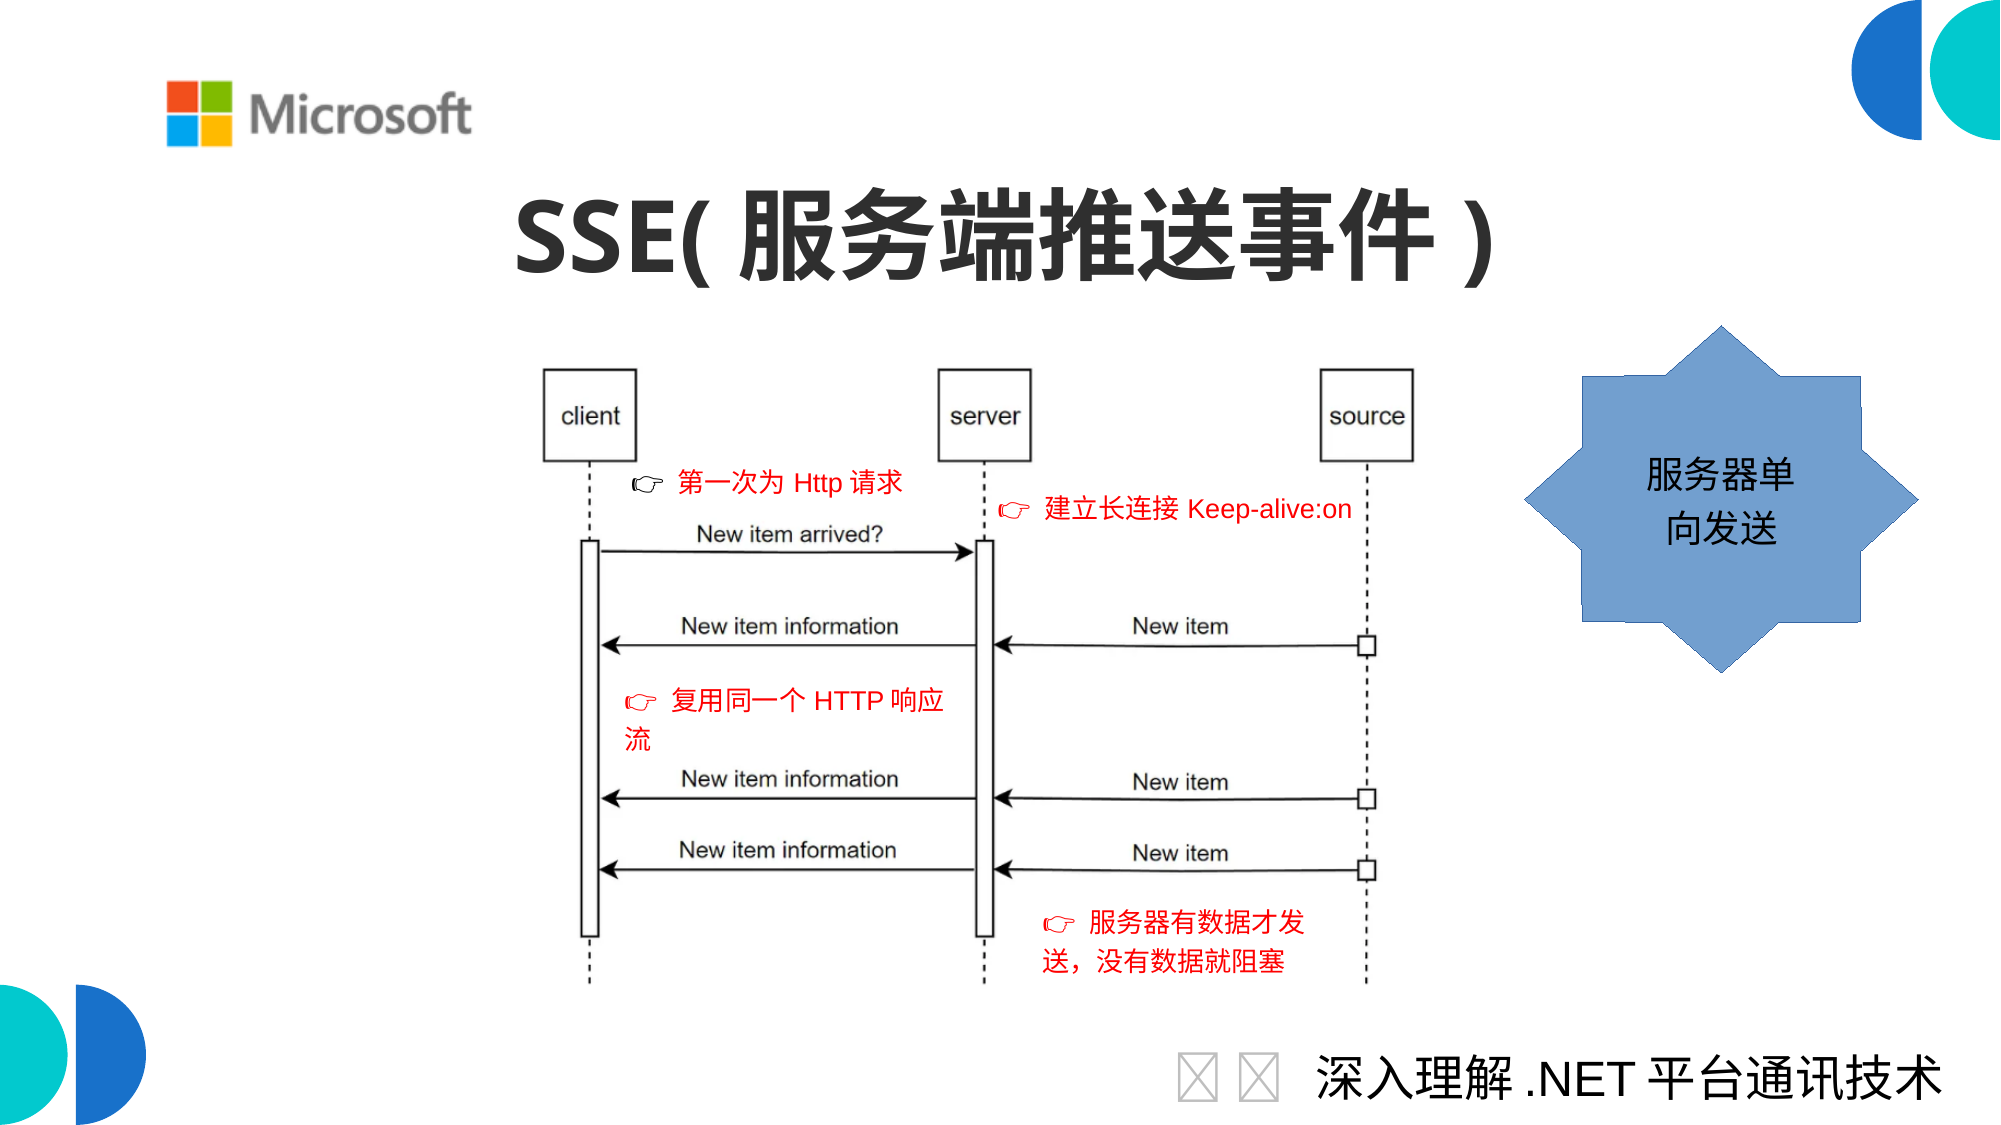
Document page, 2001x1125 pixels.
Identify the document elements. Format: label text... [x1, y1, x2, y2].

text_box 服务器单向发送 [1524, 325, 1919, 673]
picture [383, 318, 1621, 1015]
title SSE(服务端推送事件) [143, 139, 1867, 325]
picture [85, 41, 552, 189]
subtitle 🚀 🚀 深入理解.NET平台通讯技术 [1173, 1046, 1952, 1107]
text_box 👉 服务器有数据才发送，没有数据就阻塞 [1027, 893, 1334, 1016]
text_box 👉 第一次为Http请求 [616, 454, 973, 511]
text_box 👉 复用同一个HTTP响应流 [609, 671, 977, 758]
text_box 👉 建立长连接Keep-alive:on [982, 480, 1392, 542]
